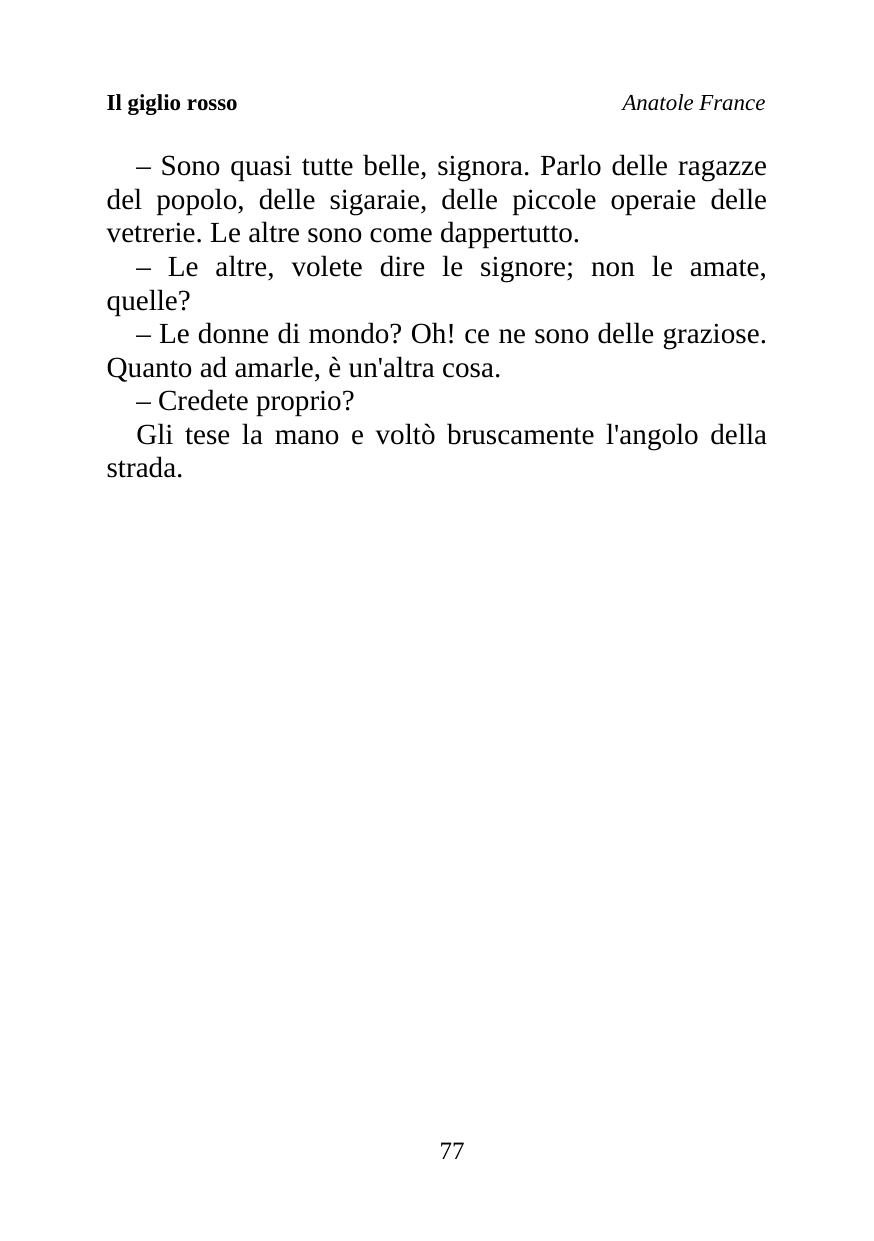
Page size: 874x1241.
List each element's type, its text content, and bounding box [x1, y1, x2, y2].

text – Credete proprio? [106, 383, 768, 417]
text – Sono quasi tutte belle, signora. Parlo delle ragazze del popolo, delle sigaraie, delle piccole operaie delle vetrerie. Le altre sono come dappertutto. [106, 148, 768, 249]
text – Le donne di mondo? Oh! ce ne sono delle graziose. Quanto ad amarle, è un'altra cosa. [106, 316, 768, 383]
text – Le altre, volete dire le signore; non le amate, quelle? [106, 249, 768, 316]
text Gli tese la mano e voltò bruscamente l'angolo della strada. [106, 417, 768, 484]
